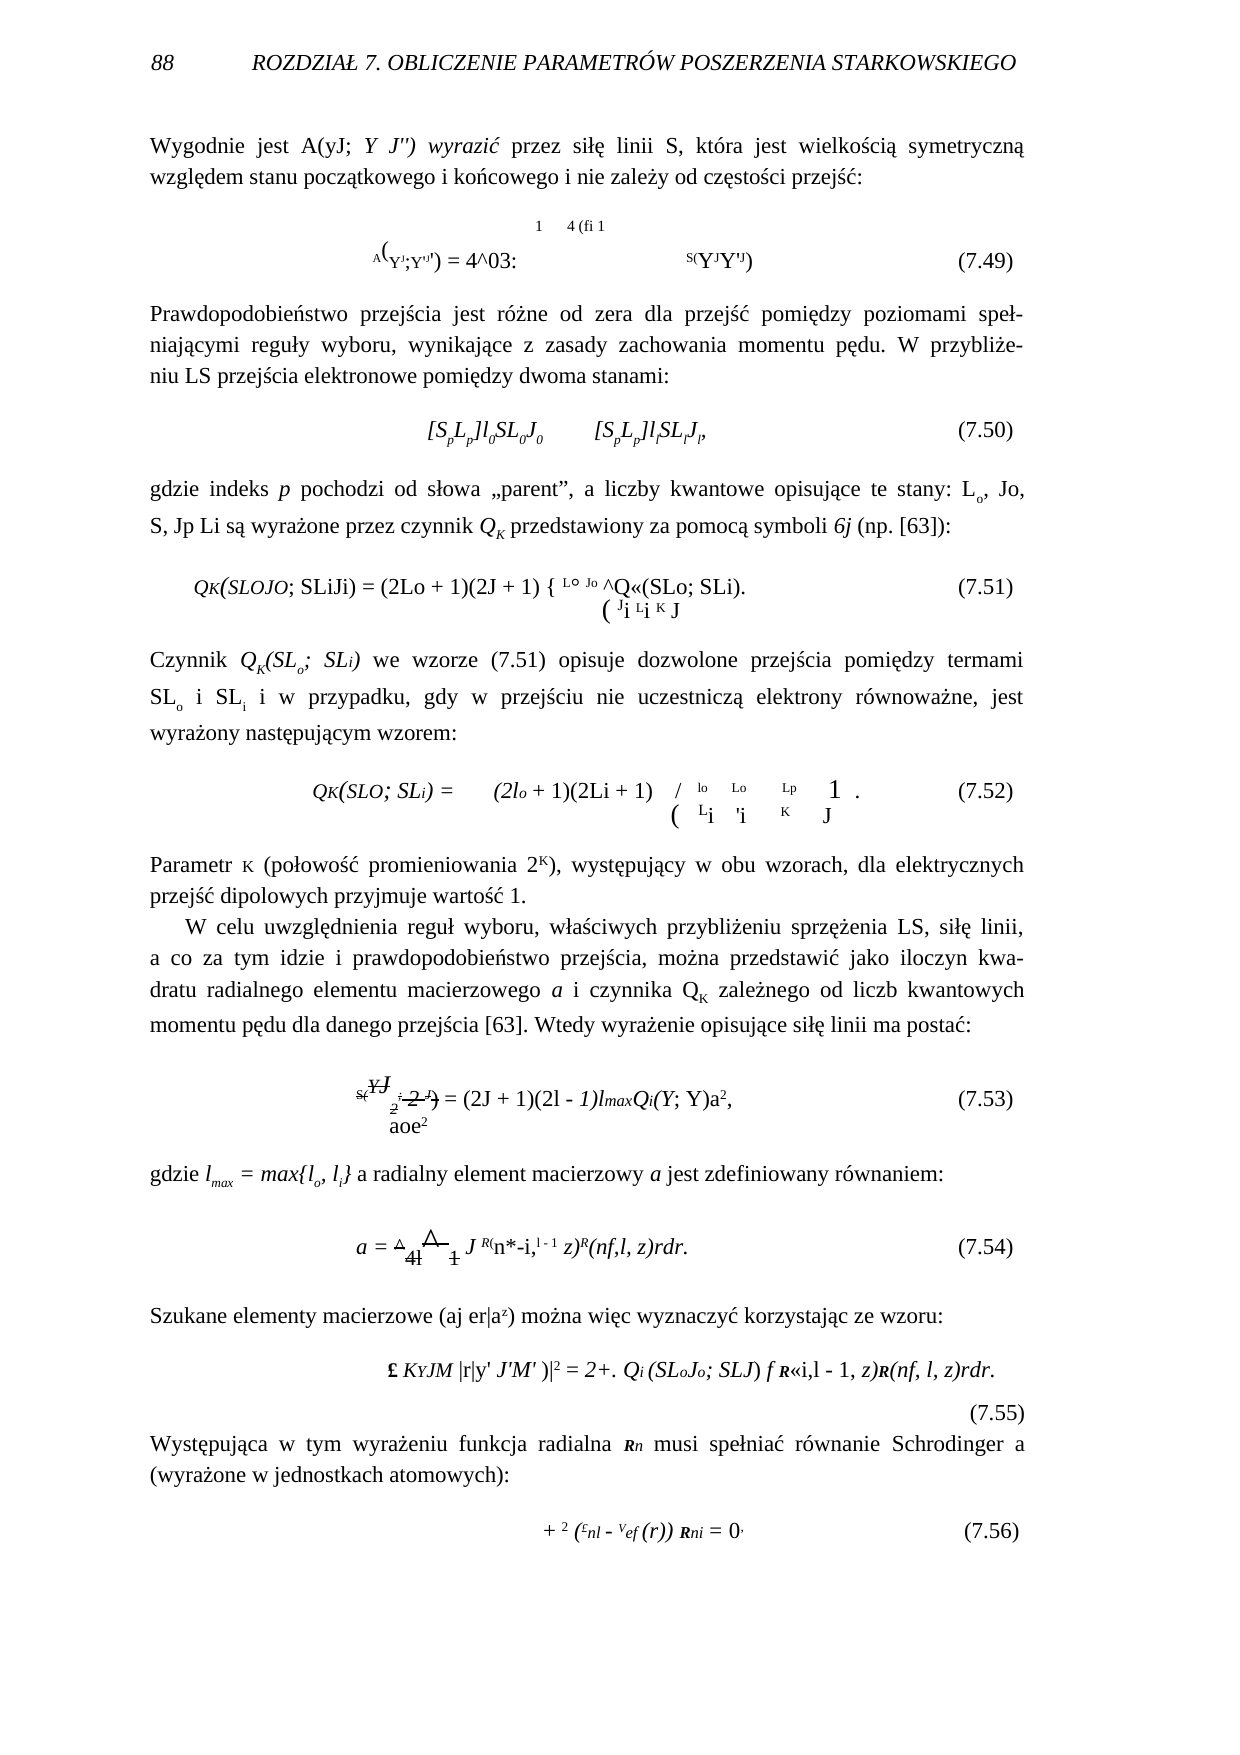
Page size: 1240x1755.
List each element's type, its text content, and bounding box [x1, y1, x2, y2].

text 1 4 (fi 1 [535, 217, 1025, 235]
text a = ^4l^ 1 J R(n*-i,l - 1 z)R(nf,l, z)rdr. (7.54) [354, 1219, 1025, 1270]
text Parametr k (połowość promieniowania 2K), występujący w obu wzorach, dla elektrycznych przejść dipolowych przyjmuje wartość 1. [149, 851, 1025, 908]
text Prawdopodobieństwo przejścia jest różne od zera dla przejść pomiędzy poziomami speł- niającymi reguły wyboru, wynikające z zasady zachowania momentu pędu. W przybliże- niu LS przejścia elektronowe pomiędzy dwoma stanami: [149, 300, 1025, 389]
text Szukane elementy macierzowe (aj er|az) można więc wyznaczyć korzystając ze wzoru: [149, 1302, 1025, 1328]
text ( Li 'i K J [674, 805, 1025, 828]
text Czynnik QK(SLo; SLi) we wzorze (7.51) opisuje dozwolone przejścia pomiędzy termami SLo i SLi i w przypadku, gdy w przejściu nie uczestniczą elektrony równoważne, jest wyrażony następującym wzorem: [149, 646, 1025, 746]
text aoe2 [389, 1117, 1025, 1137]
text Wygodnie jest A(yJ; Y J'') wyrazić przez siłę linii S, która jest wielkością symetryczną względem stanu początkowego i końcowego i nie zależy od częstości przejść: [149, 132, 1025, 189]
text W celu uwzględnienia reguł wyboru, właściwych przybliżeniu sprzężenia LS, siłę linii, a co za tym idzie i prawdopodobieństwo przejścia, można przedstawić jako iloczyn kwa- dratu radialnego elementu macierzowego a i czynnika QK zależnego od liczb kwantowych momentu pędu dla danego przejścia [63]. Wtedy wyrażenie opisujące siłę linii ma postać: [149, 913, 1025, 1038]
text Występująca w tym wyrażeniu funkcja radialna Rn musi spełniać równanie Schrodinger a (wyrażone w jednostkach atomowych): [149, 1430, 1025, 1488]
text A(yj;y'j') = 4^03: S(YJY'J) (7.49) [372, 235, 1025, 277]
text gdzie indeks p pochodzi od słowa „parent”, a liczby kwantowe opisujące te stany: Lo, Jo, S, Jp Li są wyrażone przez czynnik QK przedstawiony za pomocą symboli 6j (np. [63]): [149, 476, 1025, 543]
text Qk(SLo; SLi) = (2lo + 1)(2Li + 1) / lo Lo Lp 1 . (7.52) [312, 774, 1025, 805]
text Qk(SLoJo; SLiJi) = (2Lo + 1)(2J + 1) { L° Jo ^Q«(SLo; SLi). (7.51) [193, 571, 1025, 600]
text (7.55) [110, 1399, 1025, 1426]
text gdzie lmax = max{lo, li} a radialny element macierzowy a jest zdefiniowany równaniem: [149, 1160, 1025, 1191]
text [SpLp]l0SL0J0 [SpLp]llSLlJl, (7.50) [427, 416, 1025, 447]
text ( Ji Li K J [605, 600, 1025, 623]
text £ KyJM |r|y' J'M' )|2 = 2+. Qi (SLoJo; SLJ) f R«i,l - 1, z)R(nf, l, z)rdr. [110, 1356, 998, 1382]
text S(yJ2; 2 J) = (2J + 1)(2l - 1)lmaxQi(Y; Y)a2, (7.53) [354, 1066, 1025, 1117]
